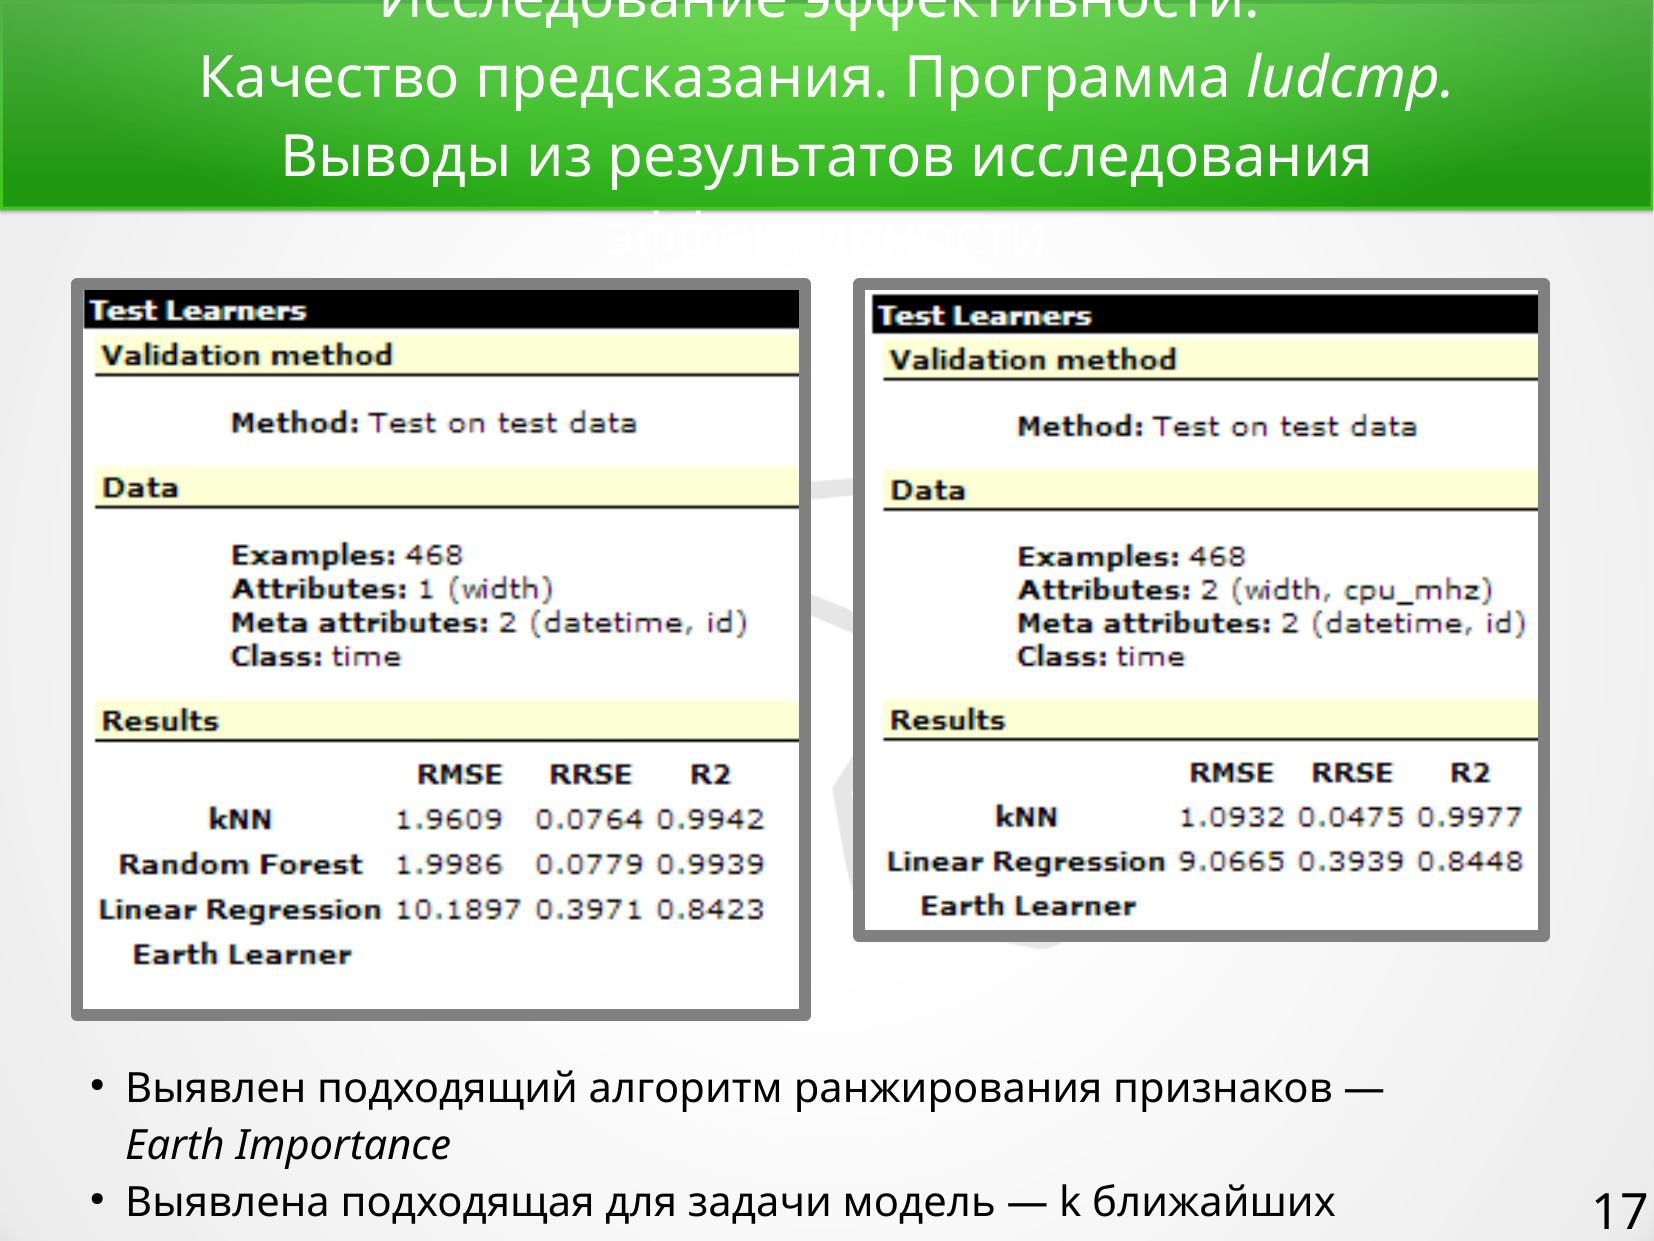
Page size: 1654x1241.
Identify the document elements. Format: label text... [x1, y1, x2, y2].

picture [82, 290, 800, 1010]
text_box Выявлен подходящий алгоритм ранжирования признаков — Earth Importance Выявлена подходящая для задачи модель — k ближайших соседей [75, 1050, 1501, 1216]
title Исследование эффективности. Качество предсказания. Программа ludcmp. Выводы из результатов исследования эффективности [82, 8, 1571, 220]
picture [865, 290, 1539, 931]
picture [811, 305, 1443, 949]
